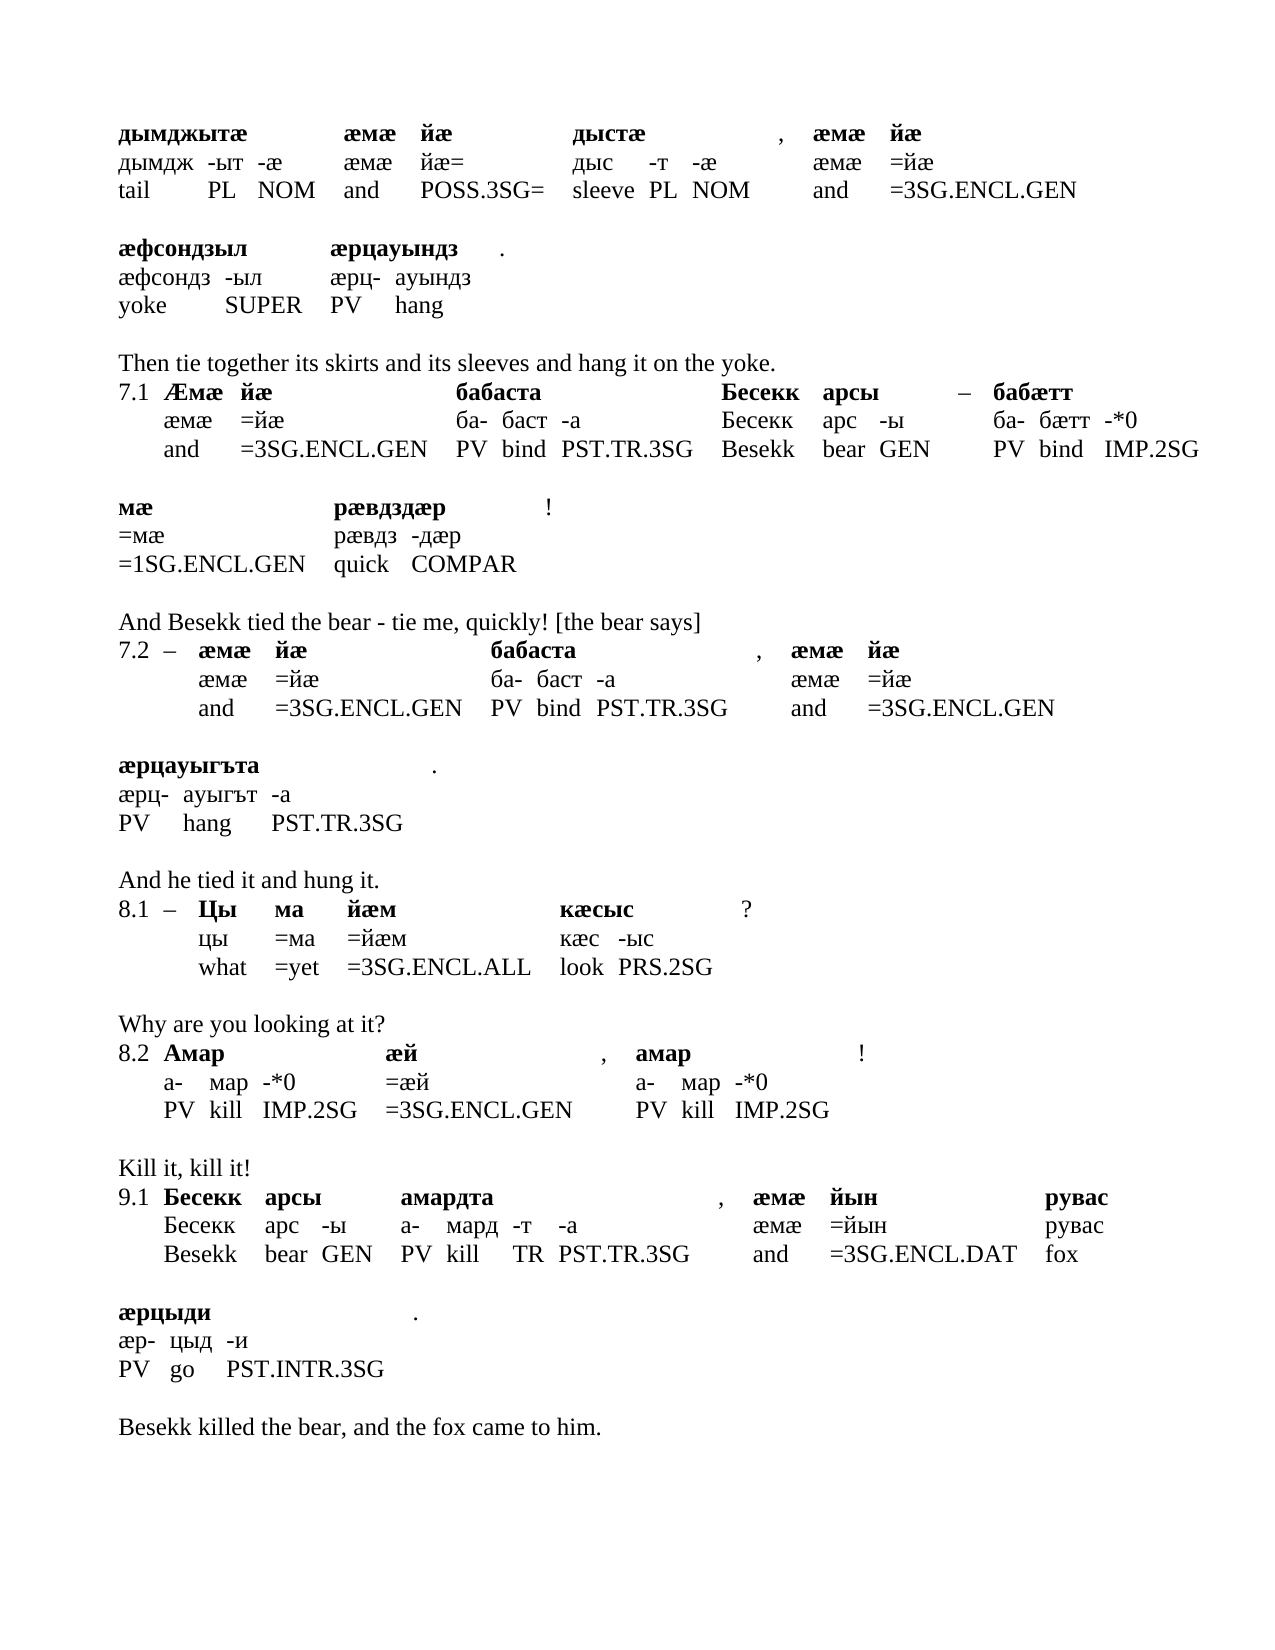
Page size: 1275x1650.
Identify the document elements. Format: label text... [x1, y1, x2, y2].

text ауыгът [183, 779, 257, 808]
text PRS.2SG [618, 952, 713, 981]
text -а [558, 1211, 690, 1239]
text Цы [198, 894, 261, 923]
text =йæ [867, 664, 1055, 693]
text æмæ [343, 147, 392, 176]
text IMP.2SG [734, 1096, 830, 1124]
text 7.2 [118, 636, 149, 664]
text -т [649, 147, 678, 176]
text =3SG.ENCL.GEN [385, 1096, 573, 1124]
text 9.1 [118, 1182, 149, 1211]
text -*0 [1104, 406, 1199, 434]
text look [559, 952, 604, 981]
text йын [829, 1182, 1031, 1211]
text амардта [400, 1182, 704, 1211]
text æрц- [118, 779, 169, 808]
text дыс [572, 147, 635, 176]
text PV [490, 693, 523, 722]
text -*0 [734, 1067, 830, 1096]
text мар [209, 1067, 248, 1096]
text ба- [993, 406, 1025, 434]
text æфсондз [118, 262, 211, 291]
text – [163, 894, 184, 923]
text PV [118, 808, 169, 837]
text =йæм [347, 923, 532, 952]
text , [756, 636, 777, 664]
text COMPAR [411, 549, 517, 578]
text æмæ [343, 118, 406, 147]
text арс [264, 1211, 308, 1239]
text bind [536, 693, 582, 722]
text =ма [274, 923, 319, 952]
text bind [1039, 434, 1090, 463]
text æмæ [198, 636, 261, 664]
text =3SG.ENCL.GEN [240, 434, 428, 463]
text And he tied it and hung it. [118, 866, 1249, 894]
text рувас [1045, 1211, 1104, 1239]
text GEN [879, 434, 931, 463]
text hang [183, 808, 257, 837]
text æрцыди [118, 1297, 399, 1326]
text Besekk [721, 434, 794, 463]
text æмæ [791, 664, 840, 693]
text амар [635, 1038, 844, 1067]
text æрц- [330, 262, 381, 291]
text арсы [264, 1182, 387, 1211]
text -а [596, 664, 728, 693]
text -дæр [411, 521, 517, 549]
text Besekk [163, 1239, 237, 1268]
text PL [207, 176, 243, 204]
text Бесекк [163, 1211, 237, 1239]
text =æй [385, 1067, 573, 1096]
text мар [681, 1067, 721, 1096]
text æмæ [198, 664, 247, 693]
text PST.TR.3SG [596, 693, 728, 722]
text bind [502, 434, 547, 463]
text =мæ [118, 521, 306, 549]
text TR [512, 1239, 544, 1268]
text -æ [257, 147, 316, 176]
text go [169, 1354, 212, 1383]
text æй [385, 1038, 587, 1067]
text =1SG.ENCL.GEN [118, 549, 306, 578]
text . [431, 751, 452, 779]
text NOM [692, 176, 750, 204]
text -т [512, 1211, 544, 1239]
text PV [635, 1096, 667, 1124]
text SUPER [224, 291, 302, 319]
text , [718, 1182, 739, 1211]
text йæ [420, 118, 559, 147]
text -ыт [207, 147, 243, 176]
text PV [993, 434, 1025, 463]
text йæм [347, 894, 546, 923]
text =yet [274, 952, 319, 981]
text . [499, 233, 520, 262]
text Why are you looking at it? [118, 1009, 1249, 1038]
text Besekk killed the bear, and the fox came to him. [118, 1412, 1249, 1441]
text PV [330, 291, 381, 319]
text fox [1045, 1239, 1104, 1268]
text kill [681, 1096, 721, 1124]
text рæвдз [333, 521, 397, 549]
text дымдж [118, 147, 193, 176]
text what [198, 952, 247, 981]
text PST.TR.3SG [561, 434, 693, 463]
text æмæ [813, 147, 862, 176]
text GEN [321, 1239, 373, 1268]
text Бесекк [163, 1182, 251, 1211]
text ! [544, 492, 565, 521]
text цы [198, 923, 247, 952]
text – [958, 377, 979, 406]
text бабæтт [993, 377, 1213, 406]
text kill [209, 1096, 248, 1124]
text рувас [1045, 1182, 1118, 1211]
text =йын [829, 1211, 1017, 1239]
text æмæ [791, 636, 854, 664]
text йæ [867, 636, 1069, 664]
text PL [649, 176, 678, 204]
text tail [118, 176, 193, 204]
text а- [635, 1067, 667, 1096]
text and [791, 693, 840, 722]
text кæсыс [559, 894, 727, 923]
text -ы [879, 406, 931, 434]
text ! [857, 1038, 878, 1067]
text ма [274, 894, 333, 923]
text 8.2 [118, 1038, 149, 1067]
text рæвдздæр [333, 492, 531, 521]
text -*0 [262, 1067, 358, 1096]
text PV [163, 1096, 195, 1124]
text мæ [118, 492, 320, 521]
text æрцауыгъта [118, 751, 417, 779]
text bear [264, 1239, 308, 1268]
text And Besekk tied the bear - tie me, quickly! [the bear says] [118, 607, 1249, 636]
text bear [822, 434, 865, 463]
text =3SG.ENCL.GEN [889, 176, 1077, 204]
text арсы [822, 377, 944, 406]
text дыстæ [572, 118, 764, 147]
text -ыс [618, 923, 713, 952]
text PV [456, 434, 488, 463]
text PV [118, 1354, 156, 1383]
text ба- [490, 664, 523, 693]
text kill [446, 1239, 498, 1268]
text æфсондзыл [118, 233, 316, 262]
text 8.1 [118, 894, 149, 923]
text -ы [321, 1211, 373, 1239]
text арс [822, 406, 865, 434]
text а- [163, 1067, 195, 1096]
text and [198, 693, 247, 722]
text =йæ [275, 664, 463, 693]
text Then tie together its skirts and its sleeves and hang it on the yoke. [118, 348, 1249, 377]
text =3SG.ENCL.GEN [275, 693, 463, 722]
text бабаста [456, 377, 707, 406]
text -а [271, 779, 403, 808]
text бабаста [490, 636, 742, 664]
text , [778, 118, 799, 147]
text and [343, 176, 392, 204]
text æмæ [753, 1182, 816, 1211]
text , [601, 1038, 622, 1067]
text æр- [118, 1326, 156, 1354]
text PST.INTR.3SG [226, 1354, 385, 1383]
text IMP.2SG [1104, 434, 1199, 463]
text =йæ [889, 147, 1077, 176]
text -а [561, 406, 693, 434]
text IMP.2SG [262, 1096, 358, 1124]
text NOM [257, 176, 316, 204]
text Æмæ [163, 377, 226, 406]
text дымджытæ [118, 118, 329, 147]
text Бесекк [721, 406, 794, 434]
text ? [741, 894, 762, 923]
text йæ= [420, 147, 545, 176]
text PST.TR.3SG [558, 1239, 690, 1268]
text баст [536, 664, 582, 693]
text мард [446, 1211, 498, 1239]
text and [813, 176, 862, 204]
text =3SG.ENCL.GEN [867, 693, 1055, 722]
text а- [400, 1211, 432, 1239]
text -и [226, 1326, 385, 1354]
text yoke [118, 291, 211, 319]
text hang [395, 291, 471, 319]
text цыд [169, 1326, 212, 1354]
text бæтт [1039, 406, 1090, 434]
text йæ [240, 377, 442, 406]
text ба- [456, 406, 488, 434]
text POSS.3SG= [420, 176, 545, 204]
text æрцауындз [330, 233, 485, 262]
text sleeve [572, 176, 635, 204]
text ауындз [395, 262, 471, 291]
text кæс [559, 923, 604, 952]
text йæ [889, 118, 1091, 147]
text баст [502, 406, 547, 434]
text and [163, 434, 212, 463]
text Амар [163, 1038, 371, 1067]
text =3SG.ENCL.ALL [347, 952, 532, 981]
text -ыл [224, 262, 302, 291]
text æмæ [753, 1211, 802, 1239]
text 7.1 [118, 377, 149, 406]
text and [753, 1239, 802, 1268]
text =3SG.ENCL.DAT [829, 1239, 1017, 1268]
text quick [333, 549, 397, 578]
text Бесекк [721, 377, 808, 406]
text æмæ [813, 118, 876, 147]
text . [412, 1297, 433, 1326]
text йæ [275, 636, 477, 664]
text æмæ [163, 406, 212, 434]
text PV [400, 1239, 432, 1268]
text -æ [692, 147, 750, 176]
text Kill it, kill it! [118, 1153, 1249, 1182]
text =йæ [240, 406, 428, 434]
text – [163, 636, 184, 664]
text PST.TR.3SG [271, 808, 403, 837]
